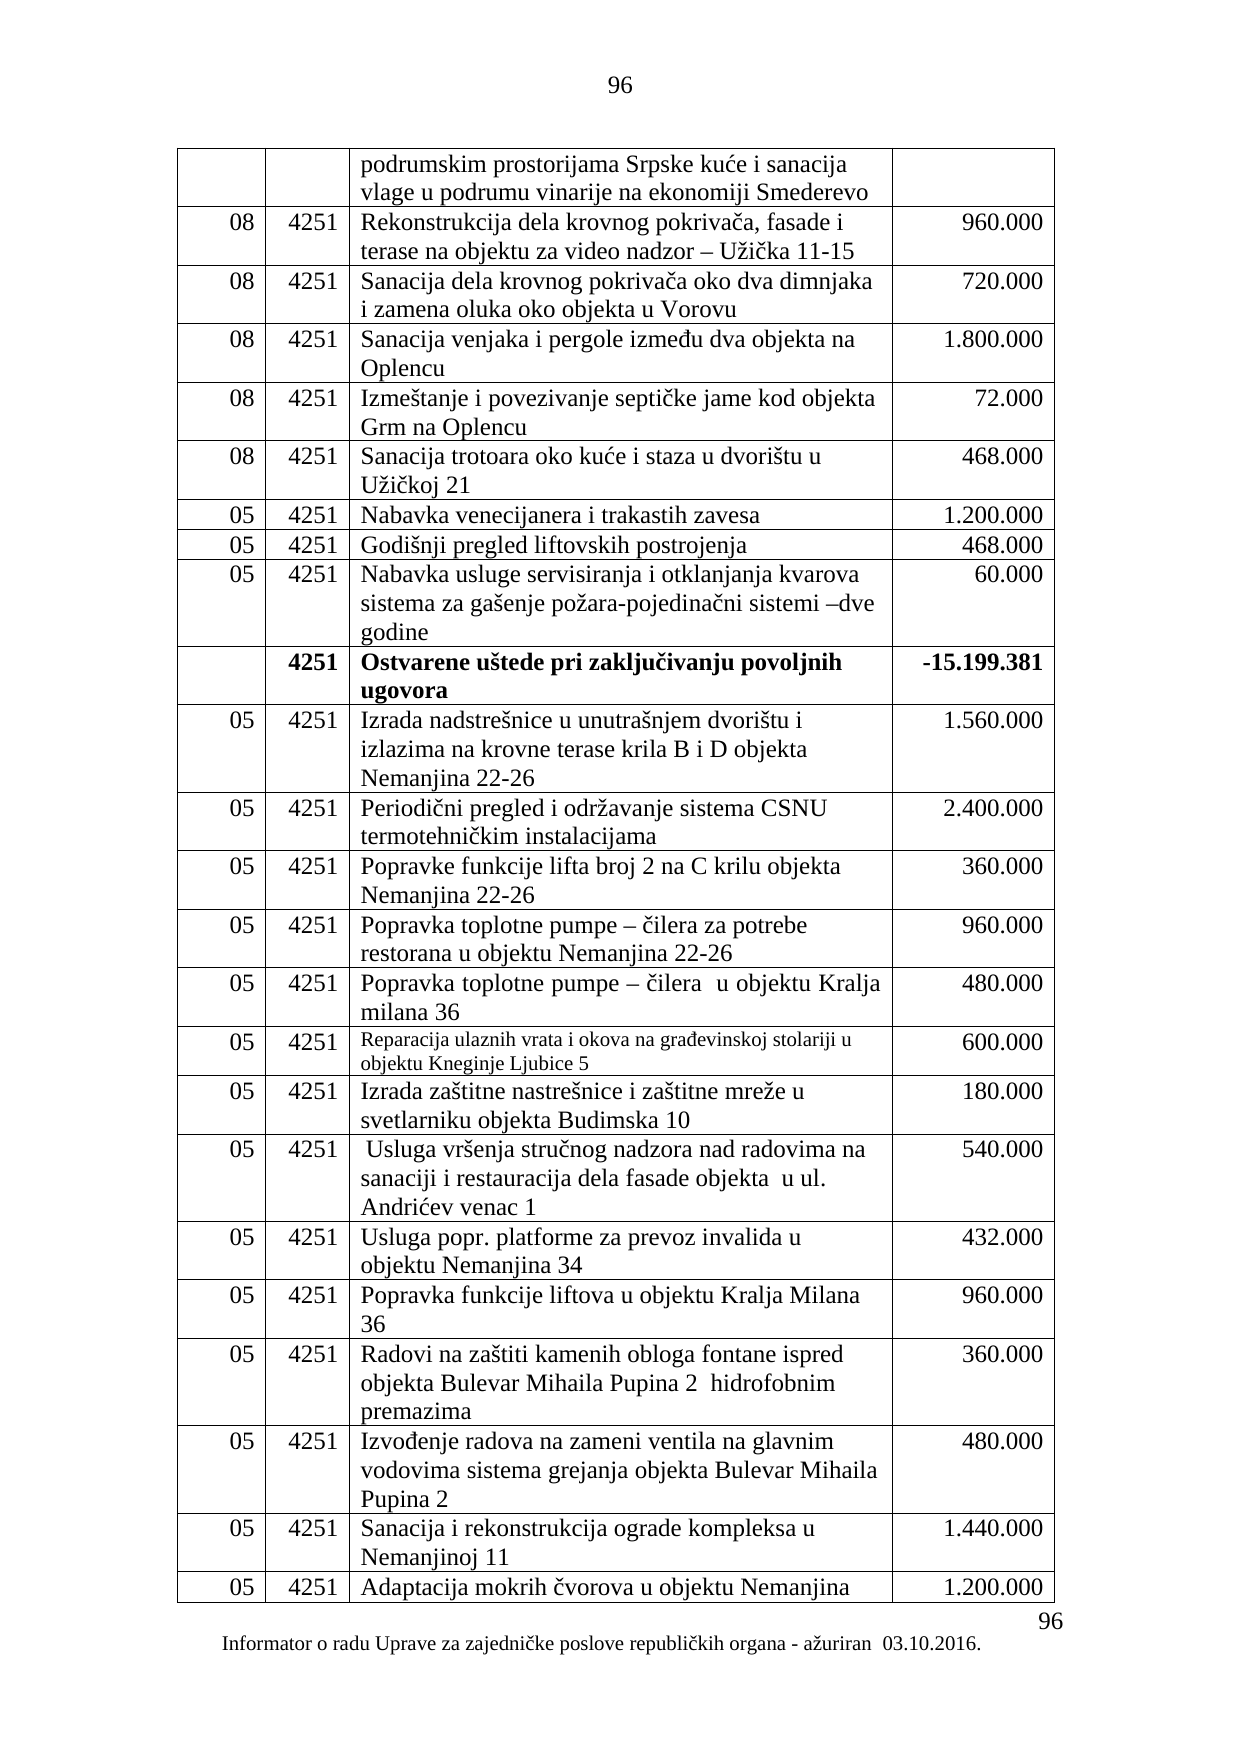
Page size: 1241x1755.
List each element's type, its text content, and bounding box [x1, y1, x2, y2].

table_cell [178, 149, 265, 206]
table_cell Izrada nadstrešnice u unutrašnjem dvorištu i izlazima na krovne terase krila B i D objekta Nemanjina 22-26 [350, 705, 892, 792]
table_cell 1.200.000 [893, 1572, 1054, 1602]
table_cell 4251 [266, 851, 349, 909]
table_cell 4251 [266, 560, 349, 646]
table_cell Sanacija dela krovnog pokrivača oko dva dimnjaka i zamena oluka oko objekta u Vorovu [350, 266, 892, 323]
table_cell 4251 [266, 207, 349, 265]
table_cell 05 [178, 1135, 265, 1221]
table_cell 1.440.000 [893, 1514, 1054, 1571]
table_cell 05 [178, 1572, 265, 1602]
table_cell [266, 149, 349, 206]
table_cell 4251 [266, 647, 349, 704]
table_cell 05 [178, 530, 265, 558]
table_cell 4251 [266, 500, 349, 529]
table_cell 4251 [266, 705, 349, 792]
table_cell Nabavka usluge servisiranja i otklanjanja kvarova sistema za gašenje požara-pojedinačni sistemi –dve godine [350, 560, 892, 646]
table_cell 4251 [266, 1339, 349, 1425]
table_cell 4251 [266, 441, 349, 499]
table_cell 05 [178, 851, 265, 909]
table_cell Popravke funkcije lifta broj 2 na C krilu objekta Nemanjina 22-26 [350, 851, 892, 909]
table_cell 960.000 [893, 207, 1054, 265]
table_cell 360.000 [893, 1339, 1054, 1425]
table_cell 960.000 [893, 1280, 1054, 1338]
table_cell 05 [178, 1280, 265, 1338]
table_cell Radovi na zaštiti kamenih obloga fontane ispred objekta Bulevar Mihaila Pupina 2 hidrofobnim premazima [350, 1339, 892, 1425]
table_cell 4251 [266, 383, 349, 440]
table_cell 08 [178, 266, 265, 323]
table_cell 08 [178, 383, 265, 440]
table_cell Periodični pregled i održavanje sistema CSNU termotehničkim instalacijama [350, 793, 892, 850]
table_cell -15.199.381 [893, 647, 1054, 704]
table_cell 468.000 [893, 441, 1054, 499]
table_cell 4251 [266, 910, 349, 967]
table_cell 05 [178, 1514, 265, 1571]
table_cell Sanacija i rekonstrukcija ograde kompleksa u Nemanjinoj 11 [350, 1514, 892, 1571]
table_cell 08 [178, 441, 265, 499]
table_cell 05 [178, 910, 265, 967]
table_cell Popravka toplotne pumpe – čilera za potrebe restorana u objektu Nemanjina 22-26 [350, 910, 892, 967]
table_cell 05 [178, 1222, 265, 1279]
table_cell 432.000 [893, 1222, 1054, 1279]
table_cell 05 [178, 1076, 265, 1133]
table_cell 4251 [266, 1280, 349, 1338]
table_cell 05 [178, 500, 265, 529]
table_cell Ostvarene uštede pri zaklјučivanju povolјnih ugovora [350, 647, 892, 704]
table_cell Nabavka venecijanera i trakastih zavesa [350, 500, 892, 529]
table_cell 4251 [266, 324, 349, 382]
table_cell 05 [178, 968, 265, 1026]
table_cell 180.000 [893, 1076, 1054, 1133]
table_cell Godišnji pregled liftovskih postrojenja [350, 530, 892, 558]
table_cell [893, 149, 1054, 206]
table_cell 4251 [266, 1222, 349, 1279]
table_cell podrumskim prostorijama Srpske kuće i sanacija vlage u podrumu vinarije na ekonomiji Smederevo [350, 149, 892, 206]
table_cell 60.000 [893, 560, 1054, 646]
table_cell [178, 647, 265, 704]
table_cell 4251 [266, 1572, 349, 1602]
table_cell 480.000 [893, 968, 1054, 1026]
table_cell 05 [178, 1426, 265, 1512]
table_cell 1.800.000 [893, 324, 1054, 382]
table_cell 360.000 [893, 851, 1054, 909]
table_cell 720.000 [893, 266, 1054, 323]
table_cell 05 [178, 793, 265, 850]
table_cell 4251 [266, 266, 349, 323]
table_cell Izvođenje radova na zameni ventila na glavnim vodovima sistema grejanja objekta Bulevar Mihaila Pupina 2 [350, 1426, 892, 1512]
table_cell Usluga popr. platforme za prevoz invalida u objektu Nemanjina 34 [350, 1222, 892, 1279]
table_cell Sanacija venjaka i pergole između dva objekta na Oplencu [350, 324, 892, 382]
table_cell Izmeštanje i povezivanje septičke jame kod objekta Grm na Oplencu [350, 383, 892, 440]
table_cell 600.000 [893, 1027, 1054, 1075]
table_cell 4251 [266, 793, 349, 850]
table_cell Popravka funkcije liftova u objektu Kralјa Milana 36 [350, 1280, 892, 1338]
table_cell Reparacija ulaznih vrata i okova na građevinskoj stolariji u objektu Kneginje Ljubice 5 [350, 1027, 892, 1075]
table_cell 05 [178, 705, 265, 792]
table_cell Popravka toplotne pumpe – čilera u objektu Kralјa milana 36 [350, 968, 892, 1026]
table_cell Adaptacija mokrih čvorova u objektu Nemanjina [350, 1572, 892, 1602]
table_cell 08 [178, 324, 265, 382]
table_cell 960.000 [893, 910, 1054, 967]
table_cell 4251 [266, 1027, 349, 1075]
table_cell 468.000 [893, 530, 1054, 558]
table_cell Rekonstrukcija dela krovnog pokrivača, fasade i terase na objektu za video nadzor – Užička 11-15 [350, 207, 892, 265]
table_cell 4251 [266, 1135, 349, 1221]
table_cell Sanacija trotoara oko kuće i staza u dvorištu u Užičkoj 21 [350, 441, 892, 499]
table_cell Izrada zaštitne nastrešnice i zaštitne mreže u svetlarniku objekta Budimska 10 [350, 1076, 892, 1133]
table_cell 1.560.000 [893, 705, 1054, 792]
table_cell 4251 [266, 1514, 349, 1571]
table_cell 4251 [266, 1076, 349, 1133]
table_cell 2.400.000 [893, 793, 1054, 850]
table_cell Usluga vršenja stručnog nadzora nad radovima na sanaciji i restauracija dela fasade objekta u ul. Andrićev venac 1 [350, 1135, 892, 1221]
table_cell 4251 [266, 968, 349, 1026]
table_cell 05 [178, 1339, 265, 1425]
table_cell 05 [178, 560, 265, 646]
table_cell 05 [178, 1027, 265, 1075]
table_cell 08 [178, 207, 265, 265]
table_cell 540.000 [893, 1135, 1054, 1221]
table_cell 4251 [266, 1426, 349, 1512]
table_cell 4251 [266, 530, 349, 558]
table_cell 1.200.000 [893, 500, 1054, 529]
table_cell 480.000 [893, 1426, 1054, 1512]
table_cell 72.000 [893, 383, 1054, 440]
